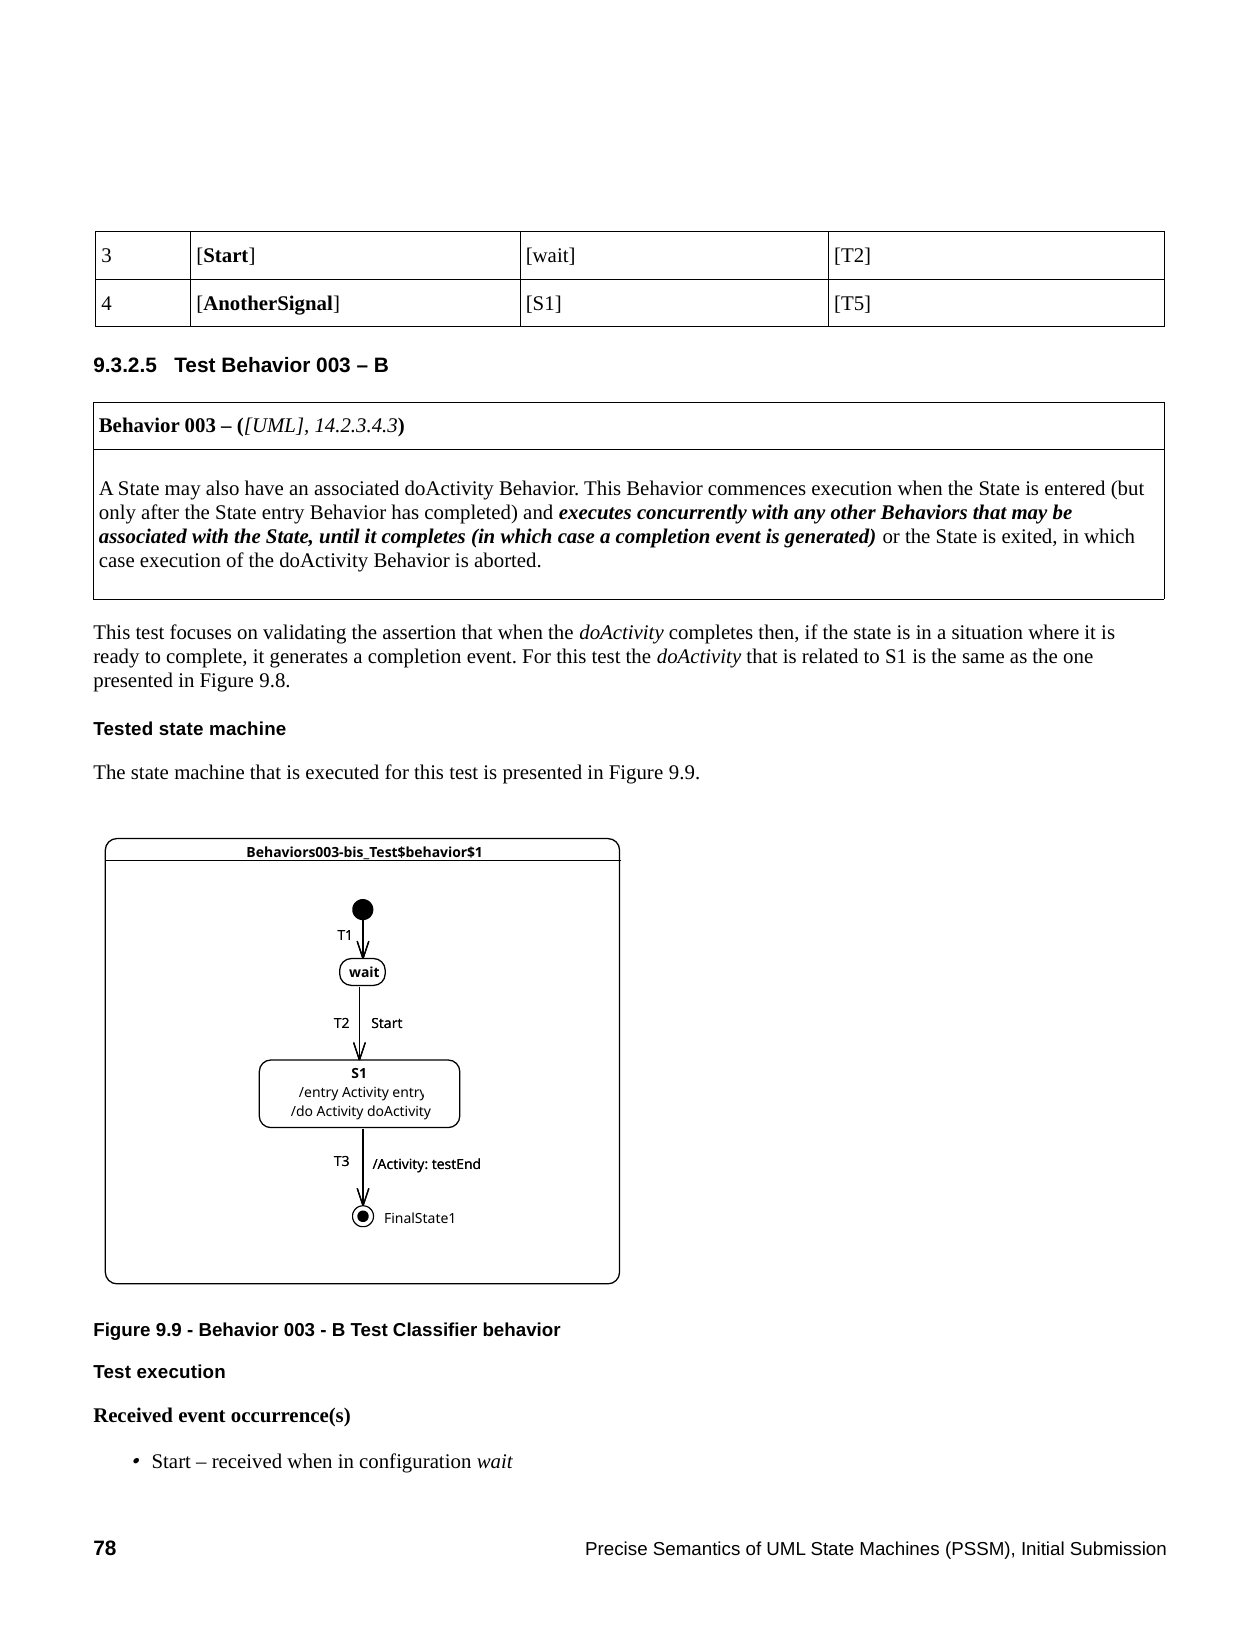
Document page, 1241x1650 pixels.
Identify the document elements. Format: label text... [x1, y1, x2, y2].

text This test focuses on validating the assertion that when the doActivity completes then, if the state is in a situation where it is ready to complete, it generates a completion event. For this test the doActivity that is related to S1 is the same as the one presented in Figure 9.8. [93, 620, 1164, 692]
text The state machine that is executed for this test is presented in Figure 9.9. [93, 760, 1164, 784]
subtitle Test Behavior 003 – B [93, 352, 1164, 377]
text Received event occurrence(s) [93, 1403, 1164, 1427]
list Start – received when in configuration wait [131, 1448, 1164, 1473]
table_cell [T5] [829, 280, 1164, 326]
table_cell [Start] [191, 232, 520, 279]
table_cell [AnotherSignal] [191, 280, 520, 326]
subtitle Test execution [93, 805, 1164, 1382]
table_cell 4 [96, 280, 190, 326]
text Figure 9.9 - Behavior 003 - B Test Classifier behavior [93, 1318, 702, 1340]
table_cell [T2] [829, 232, 1164, 279]
table_cell [wait] [521, 232, 828, 279]
table_cell [S1] [521, 280, 828, 326]
table_cell A State may also have an associated doActivity Behavior. This Behavior commences execution when the State is entered (but only after the State entry Behavior has completed) and executes concurrently with any other Behaviors that may be associated with the State, until it completes (in which case a completion event is generated) or the State is exited, in which case execution of the doActivity Behavior is aborted. [94, 450, 1164, 599]
subtitle Tested state machine [93, 717, 1164, 739]
table_cell 3 [96, 232, 190, 279]
table_header Behavior 003 – ([UML], 14.2.3.4.3) [94, 403, 1164, 449]
